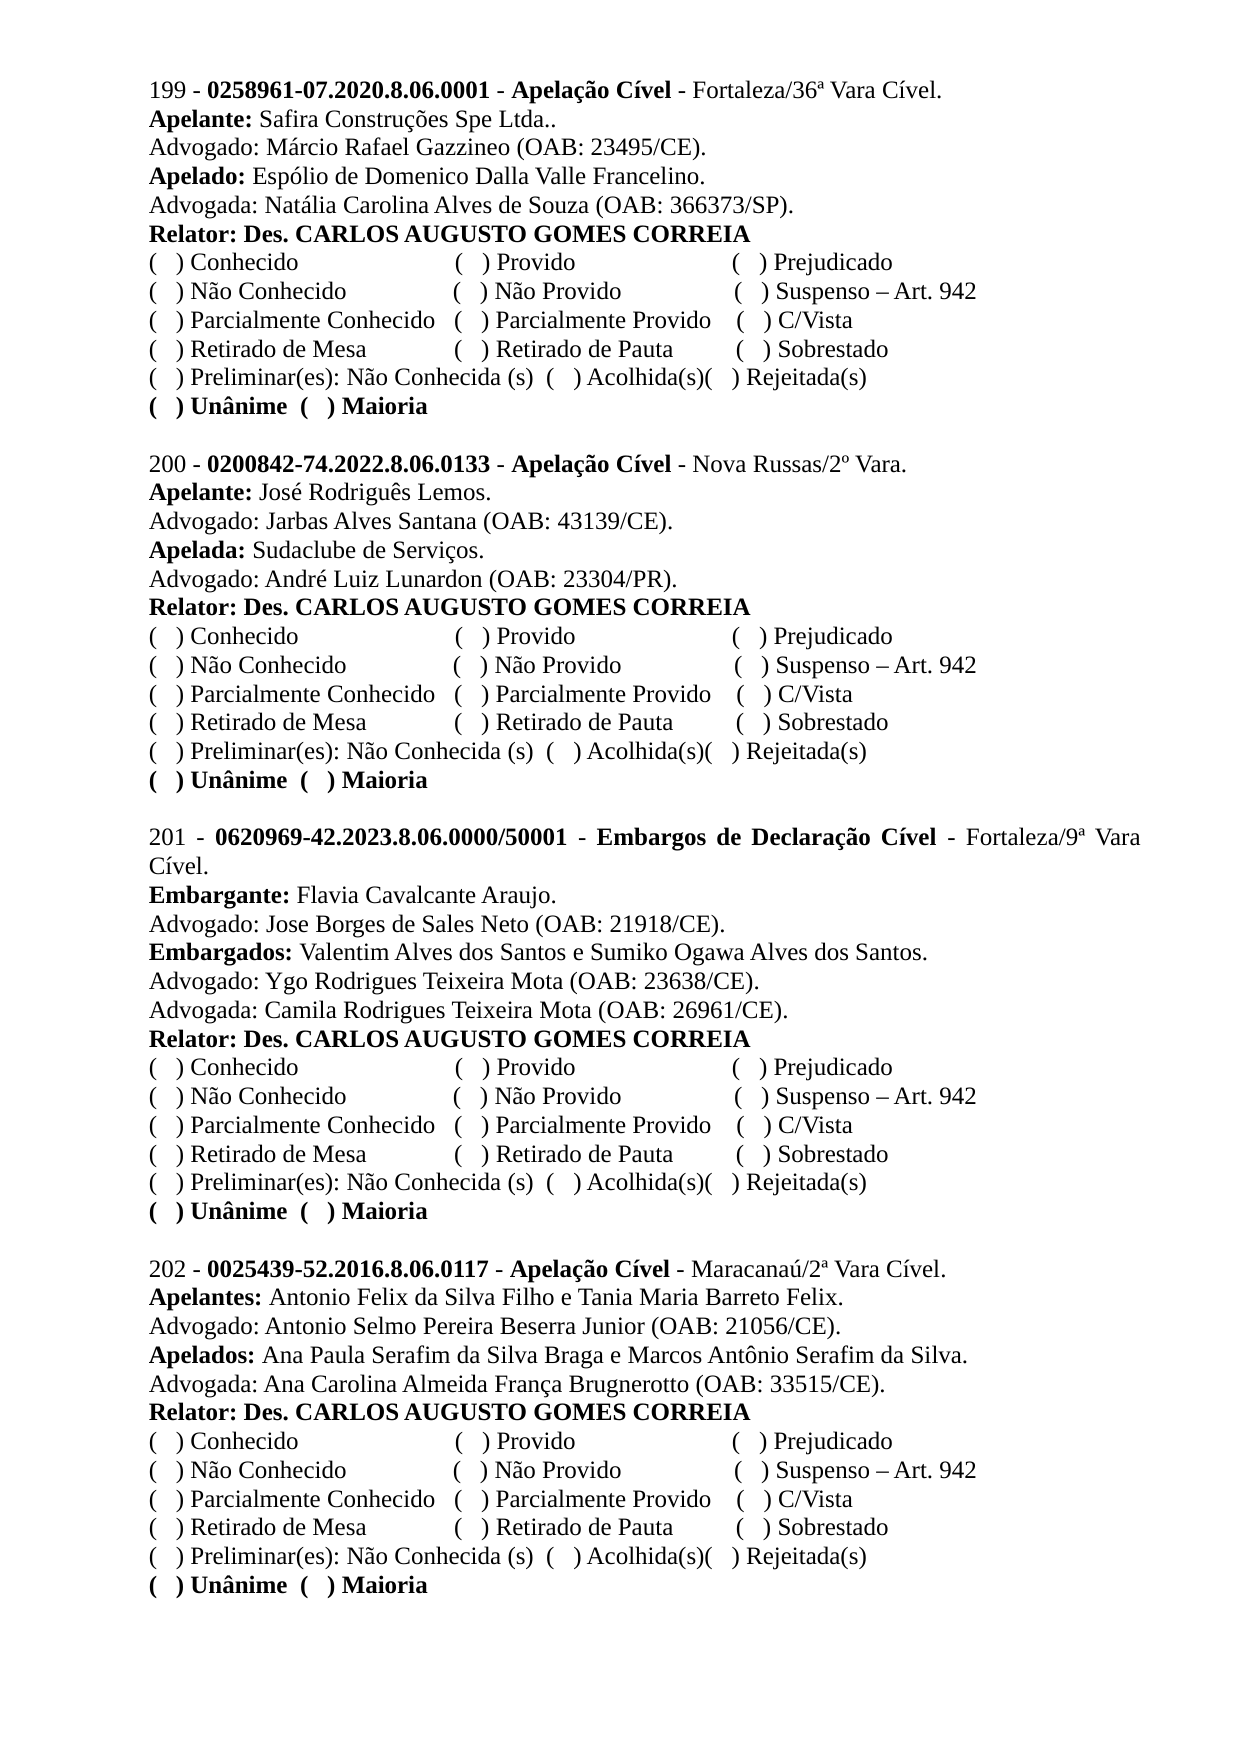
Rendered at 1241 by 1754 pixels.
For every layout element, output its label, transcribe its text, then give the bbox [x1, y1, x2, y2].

text Advogado: Márcio Rafael Gazzineo (OAB: 23495/CE). [148, 132, 1141, 161]
text Advogado: Jose Borges de Sales Neto (OAB: 21918/CE). [148, 909, 1141, 937]
text Advogado: Jarbas Alves Santana (OAB: 43139/CE). [148, 506, 1141, 535]
text Advogado: Antonio Selmo Pereira Beserra Junior (OAB: 21056/CE). [148, 1311, 1141, 1340]
text ( ) Conhecido ( ) Provido ( ) Prejudicado [148, 1426, 1141, 1455]
text ( ) Retirado de Mesa ( ) Retirado de Pauta ( ) Sobrestado [148, 707, 1158, 736]
text Advogada: Ana Carolina Almeida França Brugnerotto (OAB: 33515/CE). [148, 1369, 1141, 1397]
text ( ) Unânime ( ) Maioria [148, 391, 1158, 420]
text ( ) Unânime ( ) Maioria [148, 1570, 1158, 1599]
text Apelante: José Rodriguês Lemos. [148, 477, 1141, 506]
text ( ) Preliminar(es): Não Conhecida (s) ( ) Acolhida(s)( ) Rejeitada(s) [148, 736, 1158, 765]
text 202 - 0025439-52.2016.8.06.0117 - Apelação Cível - Maracanaú/2ª Vara Cível. [148, 1254, 1141, 1282]
text Apelados: Ana Paula Serafim da Silva Braga e Marcos Antônio Serafim da Silva. [148, 1340, 1141, 1369]
text ( ) Não Conhecido ( ) Não Provido ( ) Suspenso – Art. 942 [148, 650, 1158, 679]
text ( ) Retirado de Mesa ( ) Retirado de Pauta ( ) Sobrestado [148, 1139, 1158, 1167]
text Relator: Des. CARLOS AUGUSTO GOMES CORREIA [148, 1024, 1141, 1052]
text ( ) Conhecido ( ) Provido ( ) Prejudicado [148, 247, 1141, 276]
text Embargados: Valentim Alves dos Santos e Sumiko Ogawa Alves dos Santos. [148, 937, 1141, 966]
text ( ) Retirado de Mesa ( ) Retirado de Pauta ( ) Sobrestado [148, 1512, 1158, 1541]
text ( ) Conhecido ( ) Provido ( ) Prejudicado [148, 1052, 1141, 1081]
text Apelantes: Antonio Felix da Silva Filho e Tania Maria Barreto Felix. [148, 1282, 1141, 1311]
text ( ) Parcialmente Conhecido ( ) Parcialmente Provido ( ) C/Vista [148, 305, 1158, 334]
text ( ) Preliminar(es): Não Conhecida (s) ( ) Acolhida(s)( ) Rejeitada(s) [148, 362, 1158, 391]
text Advogada: Camila Rodrigues Teixeira Mota (OAB: 26961/CE). [148, 995, 1141, 1024]
text Advogado: André Luiz Lunardon (OAB: 23304/PR). [148, 564, 1141, 592]
text Apelada: Sudaclube de Serviços. [148, 535, 1141, 564]
text ( ) Preliminar(es): Não Conhecida (s) ( ) Acolhida(s)( ) Rejeitada(s) [148, 1167, 1158, 1196]
text 199 - 0258961-07.2020.8.06.0001 - Apelação Cível - Fortaleza/36ª Vara Cível. [148, 75, 1141, 104]
text ( ) Preliminar(es): Não Conhecida (s) ( ) Acolhida(s)( ) Rejeitada(s) [148, 1541, 1158, 1570]
text ( ) Unânime ( ) Maioria [148, 765, 1158, 794]
text ( ) Parcialmente Conhecido ( ) Parcialmente Provido ( ) C/Vista [148, 1110, 1158, 1139]
text Relator: Des. CARLOS AUGUSTO GOMES CORREIA [148, 219, 1141, 247]
text Relator: Des. CARLOS AUGUSTO GOMES CORREIA [148, 592, 1141, 621]
text 200 - 0200842-74.2022.8.06.0133 - Apelação Cível - Nova Russas/2º Vara. [148, 449, 1141, 477]
text Advogado: Ygo Rodrigues Teixeira Mota (OAB: 23638/CE). [148, 966, 1141, 995]
text Relator: Des. CARLOS AUGUSTO GOMES CORREIA [148, 1397, 1141, 1426]
text ( ) Retirado de Mesa ( ) Retirado de Pauta ( ) Sobrestado [148, 334, 1158, 362]
text ( ) Não Conhecido ( ) Não Provido ( ) Suspenso – Art. 942 [148, 276, 1158, 305]
text Embargante: Flavia Cavalcante Araujo. [148, 880, 1141, 909]
text ( ) Não Conhecido ( ) Não Provido ( ) Suspenso – Art. 942 [148, 1081, 1158, 1110]
text ( ) Conhecido ( ) Provido ( ) Prejudicado [148, 621, 1141, 650]
text Apelado: Espólio de Domenico Dalla Valle Francelino. [148, 161, 1141, 190]
text ( ) Parcialmente Conhecido ( ) Parcialmente Provido ( ) C/Vista [148, 679, 1158, 707]
text 201 - 0620969-42.2023.8.06.0000/50001 - Embargos de Declaração Cível - Fortaleza/9ª Vara Cível. [148, 822, 1141, 880]
text ( ) Não Conhecido ( ) Não Provido ( ) Suspenso – Art. 942 [148, 1455, 1158, 1484]
text Apelante: Safira Construções Spe Ltda.. [148, 104, 1141, 132]
text Advogada: Natália Carolina Alves de Souza (OAB: 366373/SP). [148, 190, 1141, 219]
text ( ) Unânime ( ) Maioria [148, 1196, 1158, 1225]
text ( ) Parcialmente Conhecido ( ) Parcialmente Provido ( ) C/Vista [148, 1484, 1158, 1512]
